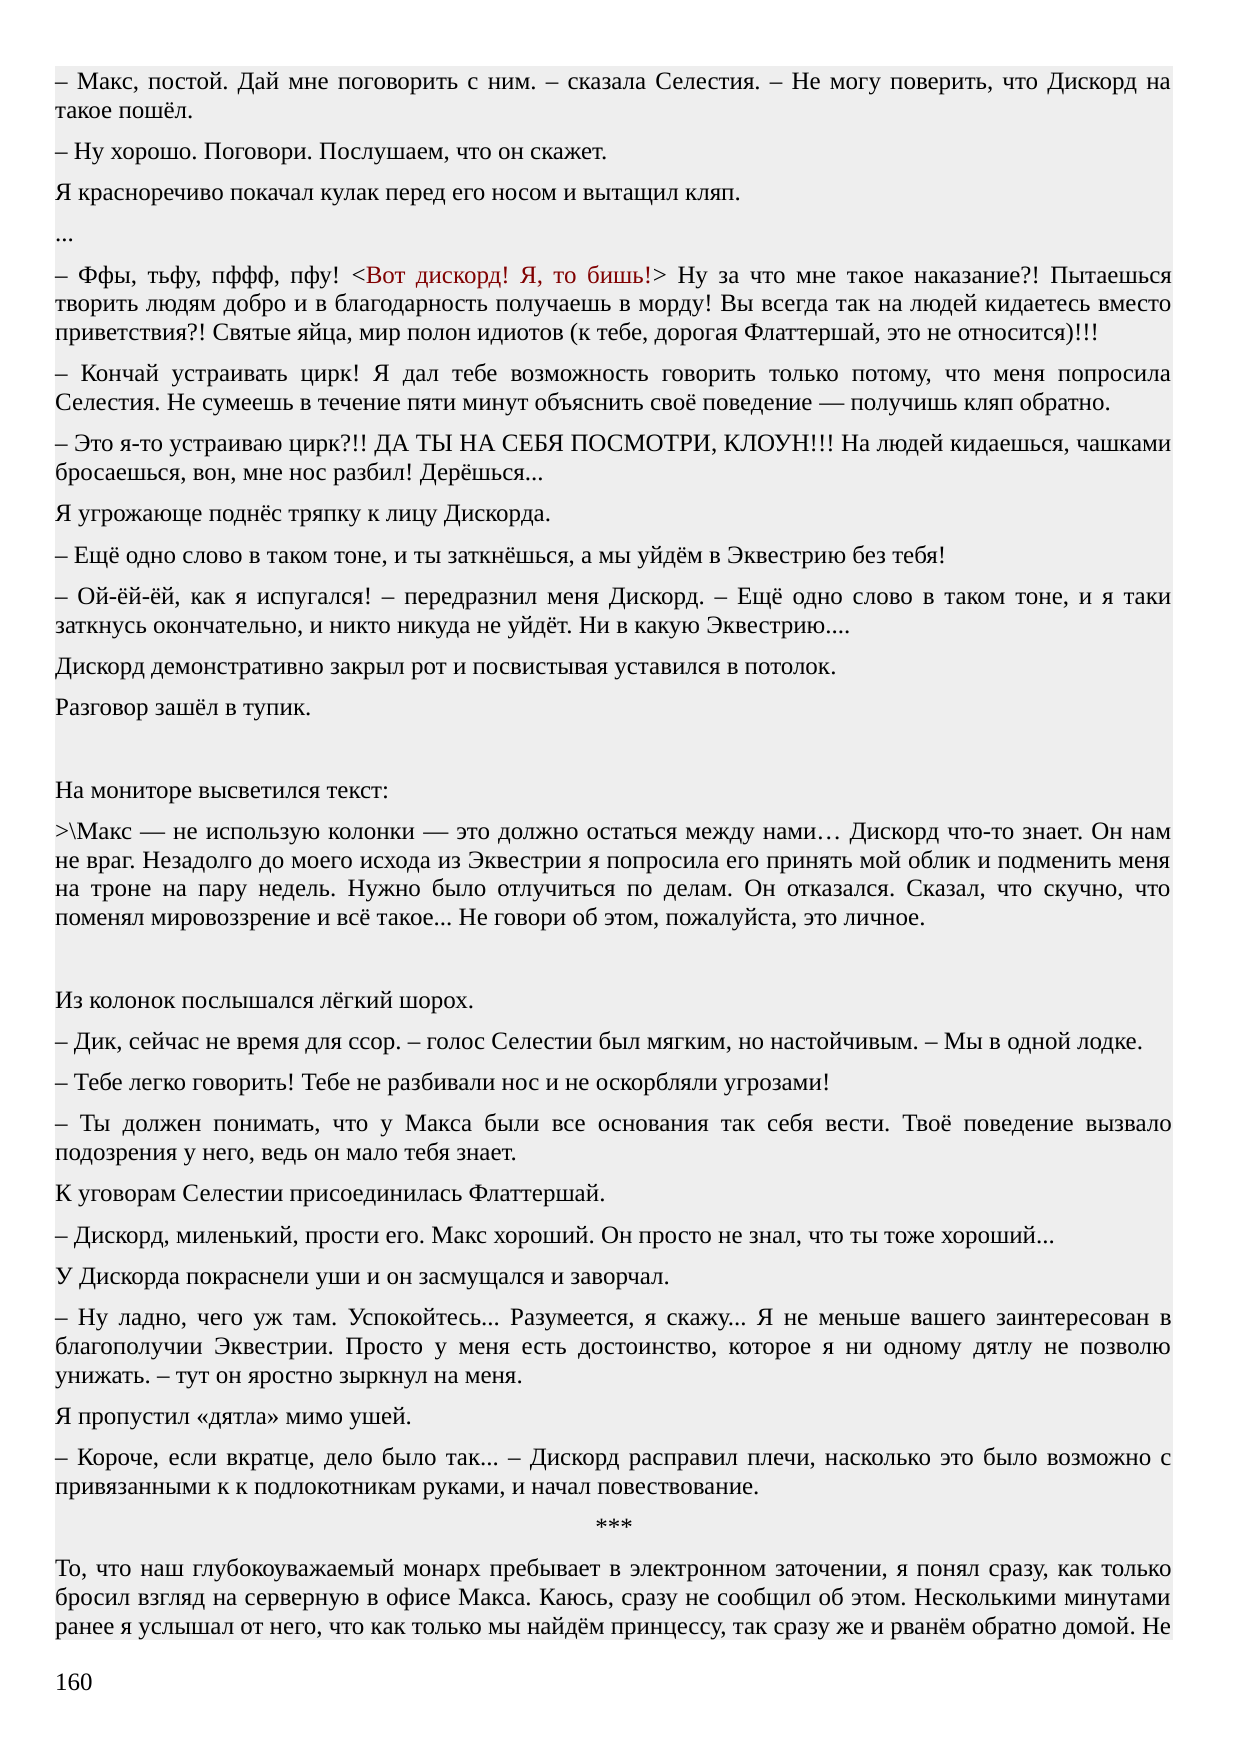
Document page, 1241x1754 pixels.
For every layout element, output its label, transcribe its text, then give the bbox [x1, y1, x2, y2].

text – Короче, если вкратце, дело было так... – Дискорд расправил плечи, насколько это было возможно с привязанными к к подлокотникам руками, и начал повествование. [55, 1442, 1173, 1500]
text На мониторе высветился текст: [55, 775, 1173, 803]
text – Ну хорошо. Поговори. Послушаем, что он скажет. [55, 136, 1173, 165]
text – Кончай устраивать цирк! Я дал тебе возможность говорить только потому, что меня попросила Селестия. Не сумеешь в течение пяти минут объяснить своё поведение — получишь кляп обратно. [55, 358, 1173, 416]
text Из колонок послышался лёгкий шорох. [55, 985, 1173, 1013]
text Я пропустил «дятла» мимо ушей. [55, 1401, 1173, 1430]
text Я угрожающе поднёс тряпку к лицу Дискорда. [55, 498, 1173, 527]
text – Ффы, тьфу, пффф, пфу! <Вот дискорд! Я, то бишь!> Ну за что мне такое наказание?! Пытаешься творить людям добро и в благодарность получаешь в морду! Вы всегда так на людей кидаетесь вместо приветствия?! Святые яйца, мир полон идиотов (к тебе, дорогая Флаттершай, это не относится)!!! [55, 260, 1173, 346]
text – Тебе легко говорить! Тебе не разбивали нос и не оскорбляли угрозами! [55, 1067, 1173, 1096]
text – Ой-ёй-ёй, как я испугался! – передразнил меня Дискорд. – Ещё одно слово в таком тоне, и я таки заткнусь окончательно, и никто никуда не уйдёт. Ни в какую Эквестрию.... [55, 581, 1173, 638]
text *** [55, 1512, 1173, 1541]
text Дискорд демонстративно закрыл рот и посвистывая уставился в потолок. [55, 651, 1173, 680]
text То, что наш глубокоуважаемый монарх пребывает в электронном заточении, я понял сразу, как только бросил взгляд на серверную в офисе Макса. Каюсь, сразу не сообщил об этом. Несколькими минутами ранее я услышал от него, что как только мы найдём принцессу, так сразу же и рванём обратно домой. Не [55, 1553, 1173, 1640]
text – Ну ладно, чего уж там. Успокойтесь... Разумеется, я скажу... Я не меньше вашего заинтересован в благополучии Эквестрии. Просто у меня есть достоинство, которое я ни одному дятлу не позволю унижать. – тут он яростно зыркнул на меня. [55, 1302, 1173, 1388]
text Разговор зашёл в тупик. [55, 692, 1173, 721]
text >\Макс — не использую колонки — это должно остаться между нами… Дискорд что-то знает. Он нам не враг. Незадолго до моего исхода из Эквестрии я попросила его принять мой облик и подменить меня на троне на пару недель. Нужно было отлучиться по делам. Он отказался. Сказал, что скучно, что поменял мировоззрение и всё такое... Не говори об этом, пожалуйста, это личное. [55, 816, 1173, 931]
text Я красноречиво покачал кулак перед его носом и вытащил кляп. [55, 177, 1173, 206]
text – Дик, сейчас не время для ссор. – голос Селестии был мягким, но настойчивым. – Мы в одной лодке. [55, 1026, 1173, 1055]
text ... [55, 218, 1173, 247]
text – Это я-то устраиваю цирк?!! ДА ТЫ НА СЕБЯ ПОСМОТРИ, КЛОУН!!! На людей кидаешься, чашками бросаешься, вон, мне нос разбил! Дерёшься... [55, 428, 1173, 486]
text К уговорам Селестии присоединилась Флаттершай. [55, 1178, 1173, 1207]
text У Дискорда покраснели уши и он засмущался и заворчал. [55, 1261, 1173, 1290]
text – Ещё одно слово в таком тоне, и ты заткнёшься, а мы уйдём в Эквестрию без тебя! [55, 540, 1173, 568]
text – Ты должен понимать, что у Макса были все основания так себя вести. Твоё поведение вызвало подозрения у него, ведь он мало тебя знает. [55, 1108, 1173, 1166]
text – Дискорд, миленький, прости его. Макс хороший. Он просто не знал, что ты тоже хороший... [55, 1220, 1173, 1248]
text – Макс, постой. Дай мне поговорить с ним. – сказала Селестия. – Не могу поверить, что Дискорд на такое пошёл. [55, 66, 1173, 123]
